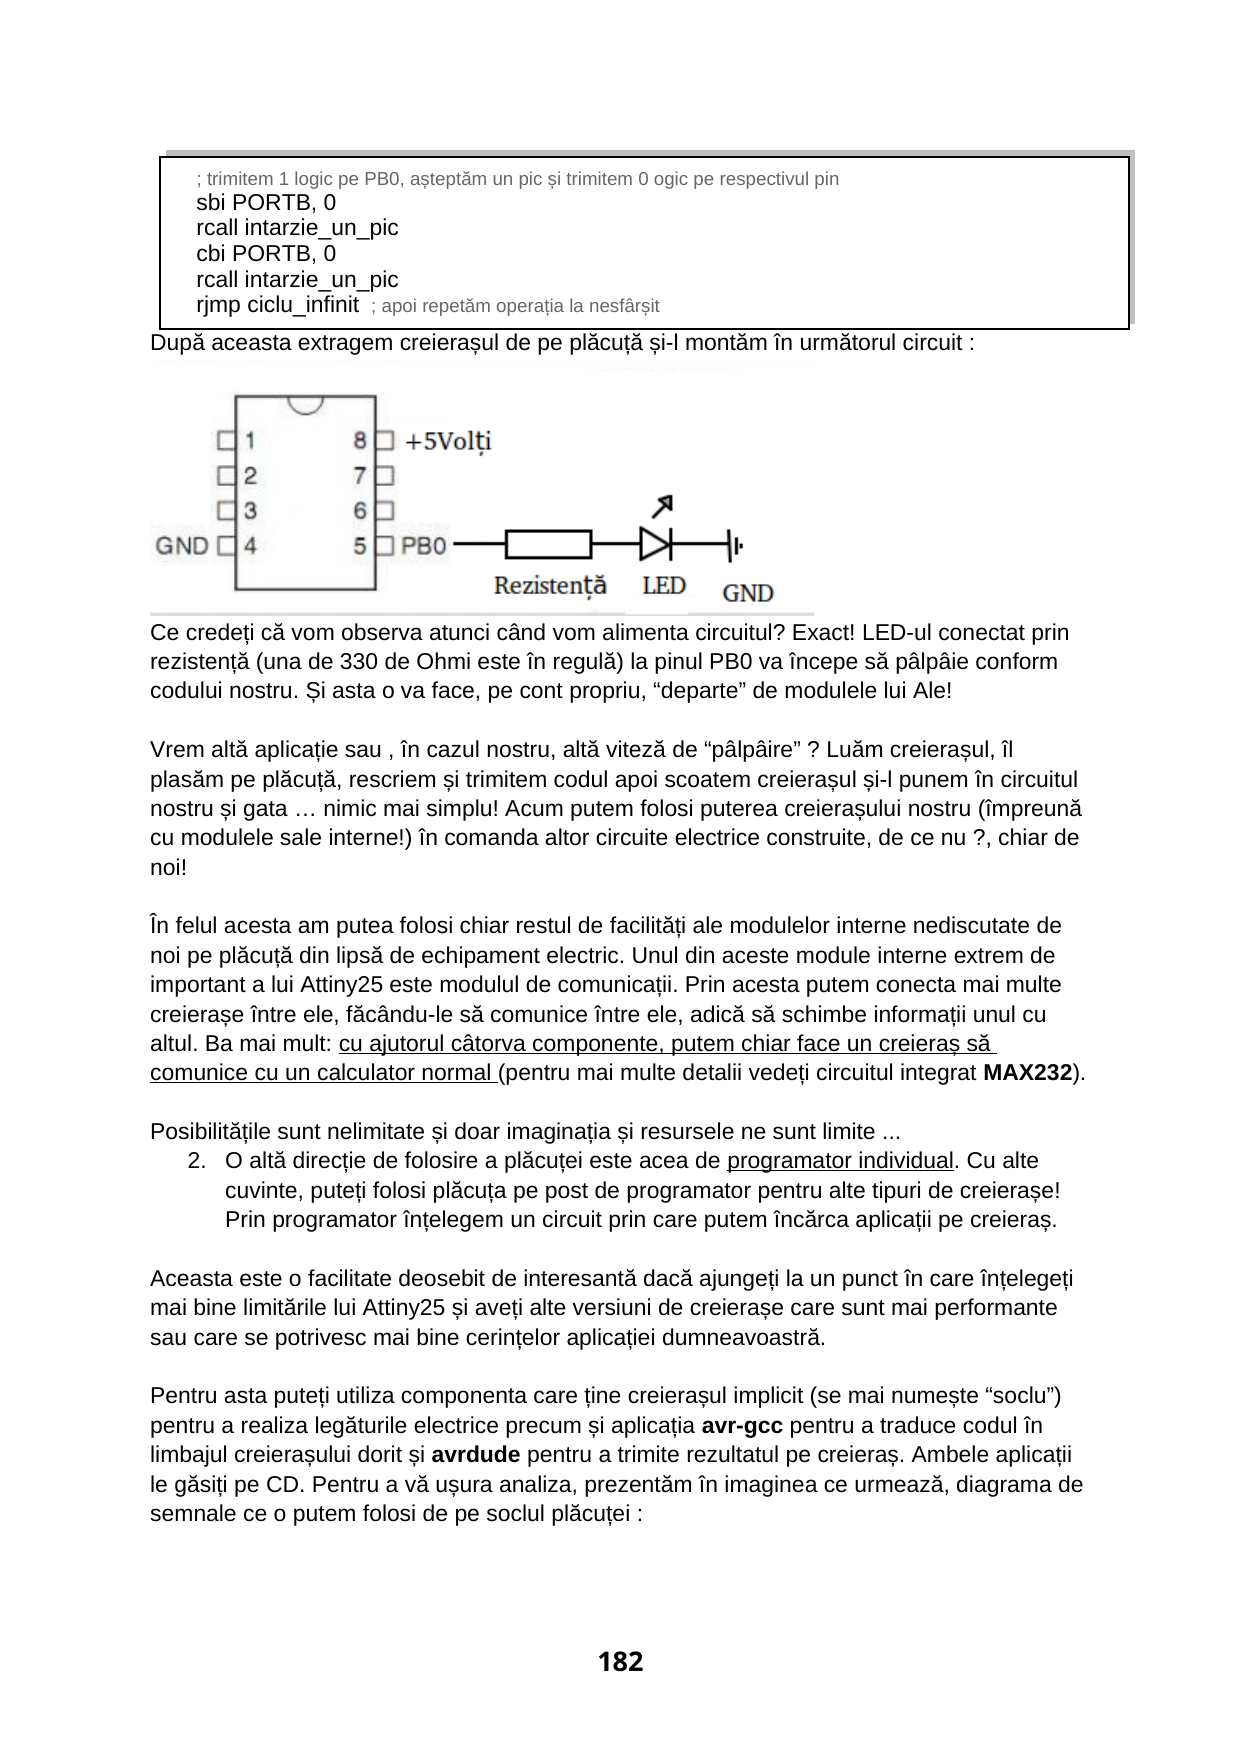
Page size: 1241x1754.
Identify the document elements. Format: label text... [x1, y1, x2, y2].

list O altă direcție de folosire a plăcuței este acea de programator individual. Cu alte cuvinte, puteți folosi plăcuța pe post de programator pentru alte tipuri de creierașe! Prin programator înțelegem un circuit prin care putem încărca aplicații pe creieraș. [187, 1148, 1091, 1233]
text În felul acesta am putea folosi chiar restul de facilități ale modulelor interne nediscutate de noi pe plăcuță din lipsă de echipament electric. Unul din aceste module interne extrem de important a lui Attiny25 este modulul de comunicații. Prin acesta putem conecta mai multe creierașe între ele, făcându-le să comunice între ele, adică să schimbe informații unul cu altul. Ba mai mult: cu ajutorul câtorva componente, putem chiar face un creieraș să comunice cu un calculator normal (pentru mai multe detalii vedeți circuitul integrat MAX232). [150, 913, 1091, 1086]
text Ce credeți că vom observa atunci când vom alimenta circuitul? Exact! LED-ul conectat prin rezistență (una de 330 de Ohmi este în regulă) la pinul PB0 va începe să pâlpâie conform codului nostru. Și asta o va face, pe cont propriu, “departe” de modulele lui Ale! [150, 619, 1091, 704]
text Posibilitățile sunt nelimitate și doar imaginația și resursele ne sunt limite ... [150, 1119, 1091, 1144]
text După aceasta extragem creierașul de pe plăcuță și-l montăm în următorul circuit : [150, 330, 1091, 356]
text Vrem altă aplicație sau , în cazul nostru, altă viteză de “pâlpâire” ? Luăm creierașul, îl plasăm pe plăcuță, rescriem și trimitem codul apoi scoatem creierașul și-l punem în circuitul nostru și gata … nimic mai simplu! Acum putem folosi puterea creierașului nostru (împreună cu modulele sale interne!) în comanda altor circuite electrice construite, de ce nu ?, chiar de noi! [150, 737, 1091, 880]
picture [150, 359, 814, 616]
text Aceasta este o facilitate deosebit de interesantă dacă ajungeți la un punct în care înțelegeți mai bine limitările lui Attiny25 și aveți alte versiuni de creierașe care sunt mai performante sau care se potrivesc mai bine cerințelor aplicației dumneavoastră. [150, 1266, 1091, 1350]
table_header ; trimitem 1 logic pe PB0, așteptăm un pic și trimitem 0 ogic pe respectivul pin sbi PORTB, 0 rcall intarzie_un_pic cbi PORTB, 0 rcall intarzie_un_pic rjmp ciclu_infinit ; apoi repetăm operația la nesfârșit [161, 158, 1128, 328]
text Pentru asta puteți utiliza componenta care ține creierașul implicit (se mai numește “soclu”) pentru a realiza legăturile electrice precum și aplicația avr-gcc pentru a traduce codul în limbajul creierașului dorit și avrdude pentru a trimite rezultatul pe creieraș. Ambele aplicații le găsiți pe CD. Pentru a vă ușura analiza, prezentăm în imaginea ce urmează, diagrama de semnale ce o putem folosi de pe soclul plăcuței : [150, 1383, 1091, 1526]
